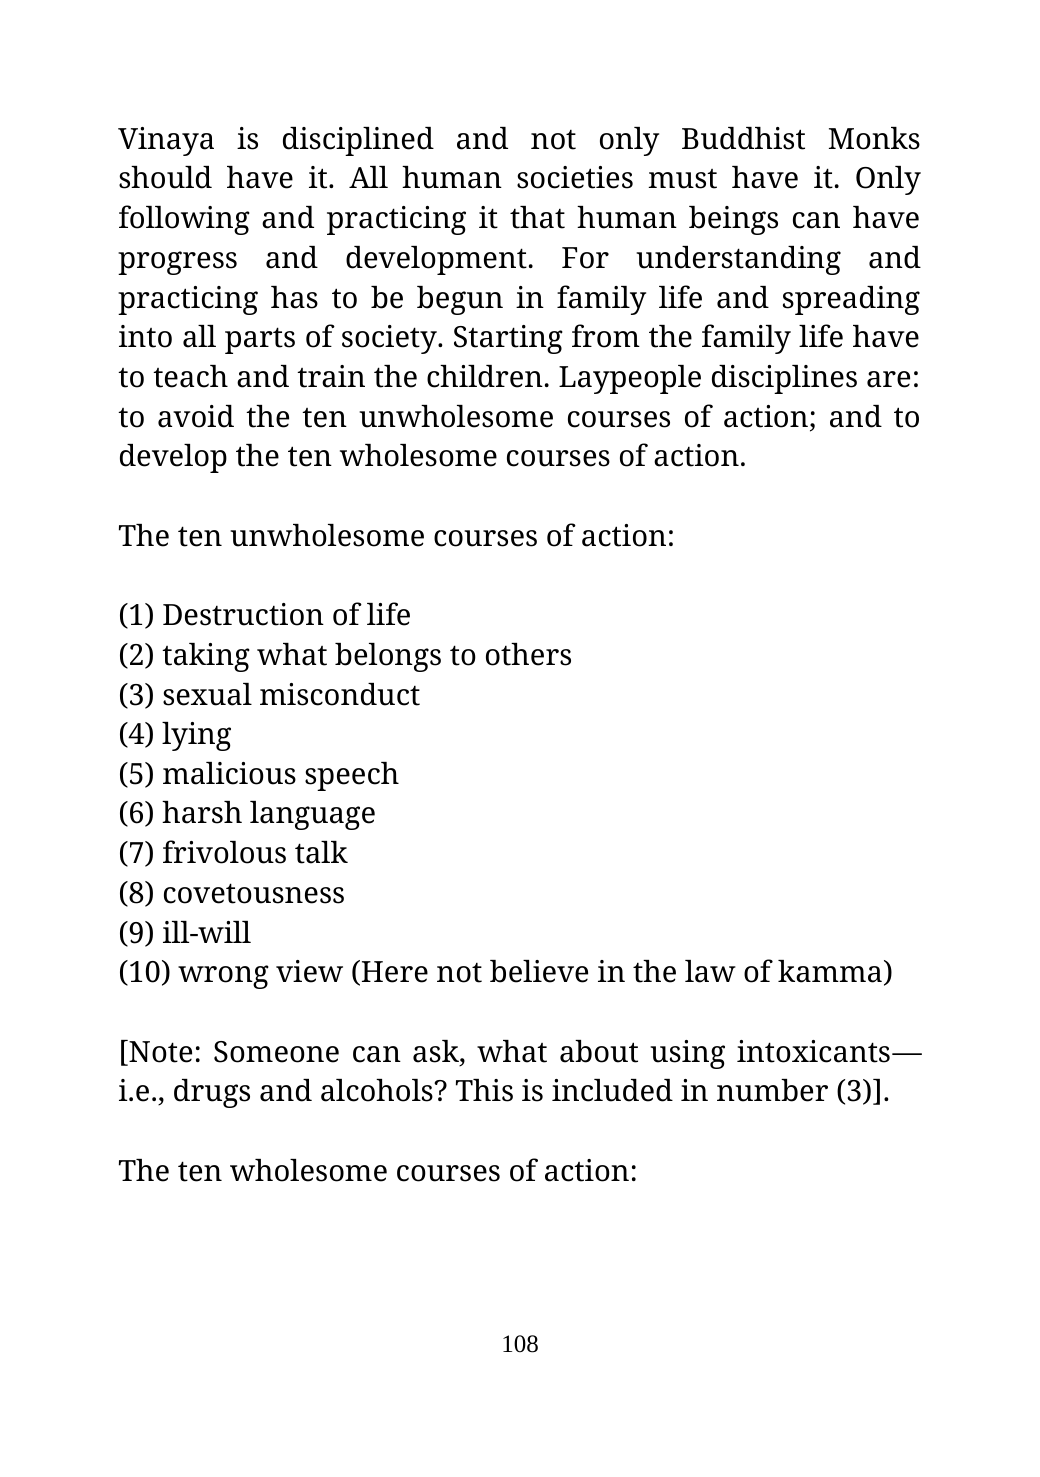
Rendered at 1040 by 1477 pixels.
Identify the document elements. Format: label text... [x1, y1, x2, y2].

text Vinaya is disciplined and not only Buddhist Monks should have it. All human societies must have it. Only following and practicing it that human beings can have progress and development. For understanding and practicing has to be begun in family life and spreading into all parts of society. Starting from the family life have to teach and train the children. Laypeople disciplines are: to avoid the ten unwholesome courses of action; and to develop the ten wholesome courses of action. The ten unwholesome courses of action: [118, 118, 922, 555]
text (1) Destruction of life (2) taking what belongs to others (3) sexual misconduct (4) lying (5) malicious speech (6) harsh language (7) frivolous talk (8) covetousness (9) ill-will (10) wrong view (Here not believe in the law of kamma) [Note: Someone can ask, what about using intoxicants—i.e., drugs and alcohols? This is included in number (3)]. The ten wholesome courses of action: [118, 555, 922, 1190]
